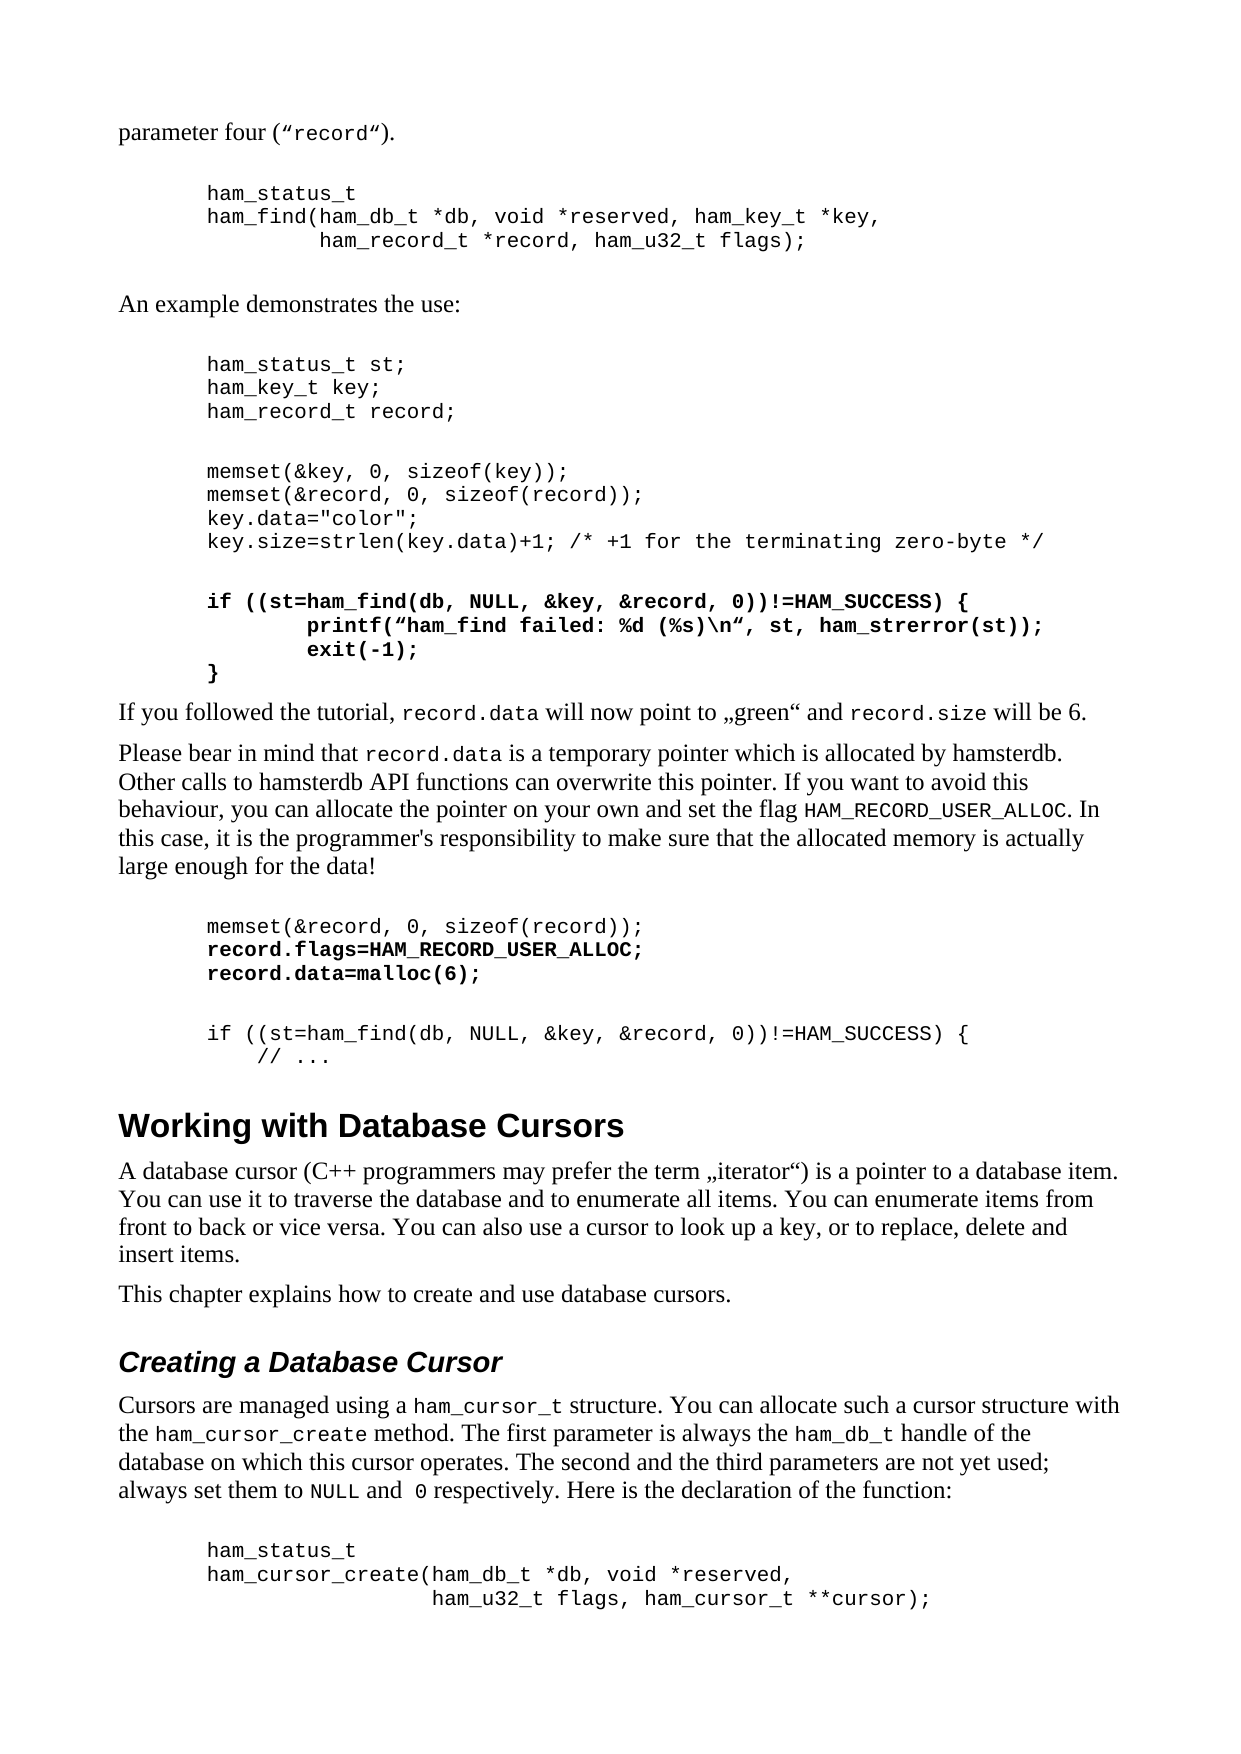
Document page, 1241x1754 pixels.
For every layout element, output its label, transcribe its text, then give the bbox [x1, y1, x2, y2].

subtitle Working with Database Cursors [118, 1107, 1122, 1145]
text ham_status_t ham_find(ham_db_t *db, void *reserved, ham_key_t *key, ham_record_t *record, ham_u32_t flags); [207, 183, 1122, 277]
text A database cursor (C++ programmers may prefer the term „iterator“) is a pointer to a database item. You can use it to traverse the database and to enumerate all items. You can enumerate items from front to back or vice versa. You can also use a cursor to look up a key, or to replace, delete and insert items. [118, 1157, 1122, 1268]
text if ((st=ham_find(db, NULL, &key, &record, 0))!=HAM_SUCCESS) { // ... [207, 1023, 1122, 1070]
text Please bear in mind that record.data is a temporary pointer which is allocated by hamsterdb. Other calls to hamsterdb API functions can overwrite this pointer. If you want to avoid this behaviour, you can allocate the pointer on your own and set the flag HAM_RECORD_USER_ALLOC. In this case, it is the programmer's responsibility to make sure that the allocated memory is actually large enough for the data! [118, 739, 1122, 879]
text This chapter explains how to create and use database cursors. [118, 1281, 1122, 1308]
text ham_status_t ham_cursor_create(ham_db_t *db, void *reserved, ham_u32_t flags, ham_cursor_t **cursor); [207, 1540, 1122, 1611]
text parameter four (“record“). [118, 118, 1122, 147]
text An example demonstrates the use: [118, 290, 1122, 317]
subtitle Creating a Database Cursor [118, 1346, 1122, 1378]
text if ((st=ham_find(db, NULL, &key, &record, 0))!=HAM_SUCCESS) { printf(“ham_find failed: %d (%s)\n“, st, ham_strerror(st)); exit(-1); } [207, 591, 1122, 686]
text If you followed the tutorial, record.data will now point to „green“ and record.size will be 6. [118, 698, 1122, 727]
text Cursors are managed using a ham_cursor_t structure. You can allocate such a cursor structure with the ham_cursor_create method. The first parameter is always the ham_db_t handle of the database on which this cursor operates. The second and the third parameters are not yet used; always set them to NULL and 0 respectively. Here is the declaration of the function: [118, 1391, 1122, 1504]
text memset(&key, 0, sizeof(key)); memset(&record, 0, sizeof(record)); key.data="color"; key.size=strlen(key.data)+1; /* +1 for the terminating zero-byte */ [207, 461, 1122, 555]
text memset(&record, 0, sizeof(record)); record.flags=HAM_RECORD_USER_ALLOC; record.data=malloc(6); [207, 916, 1122, 987]
text ham_status_t st; ham_key_t key; ham_record_t record; [207, 354, 1122, 424]
